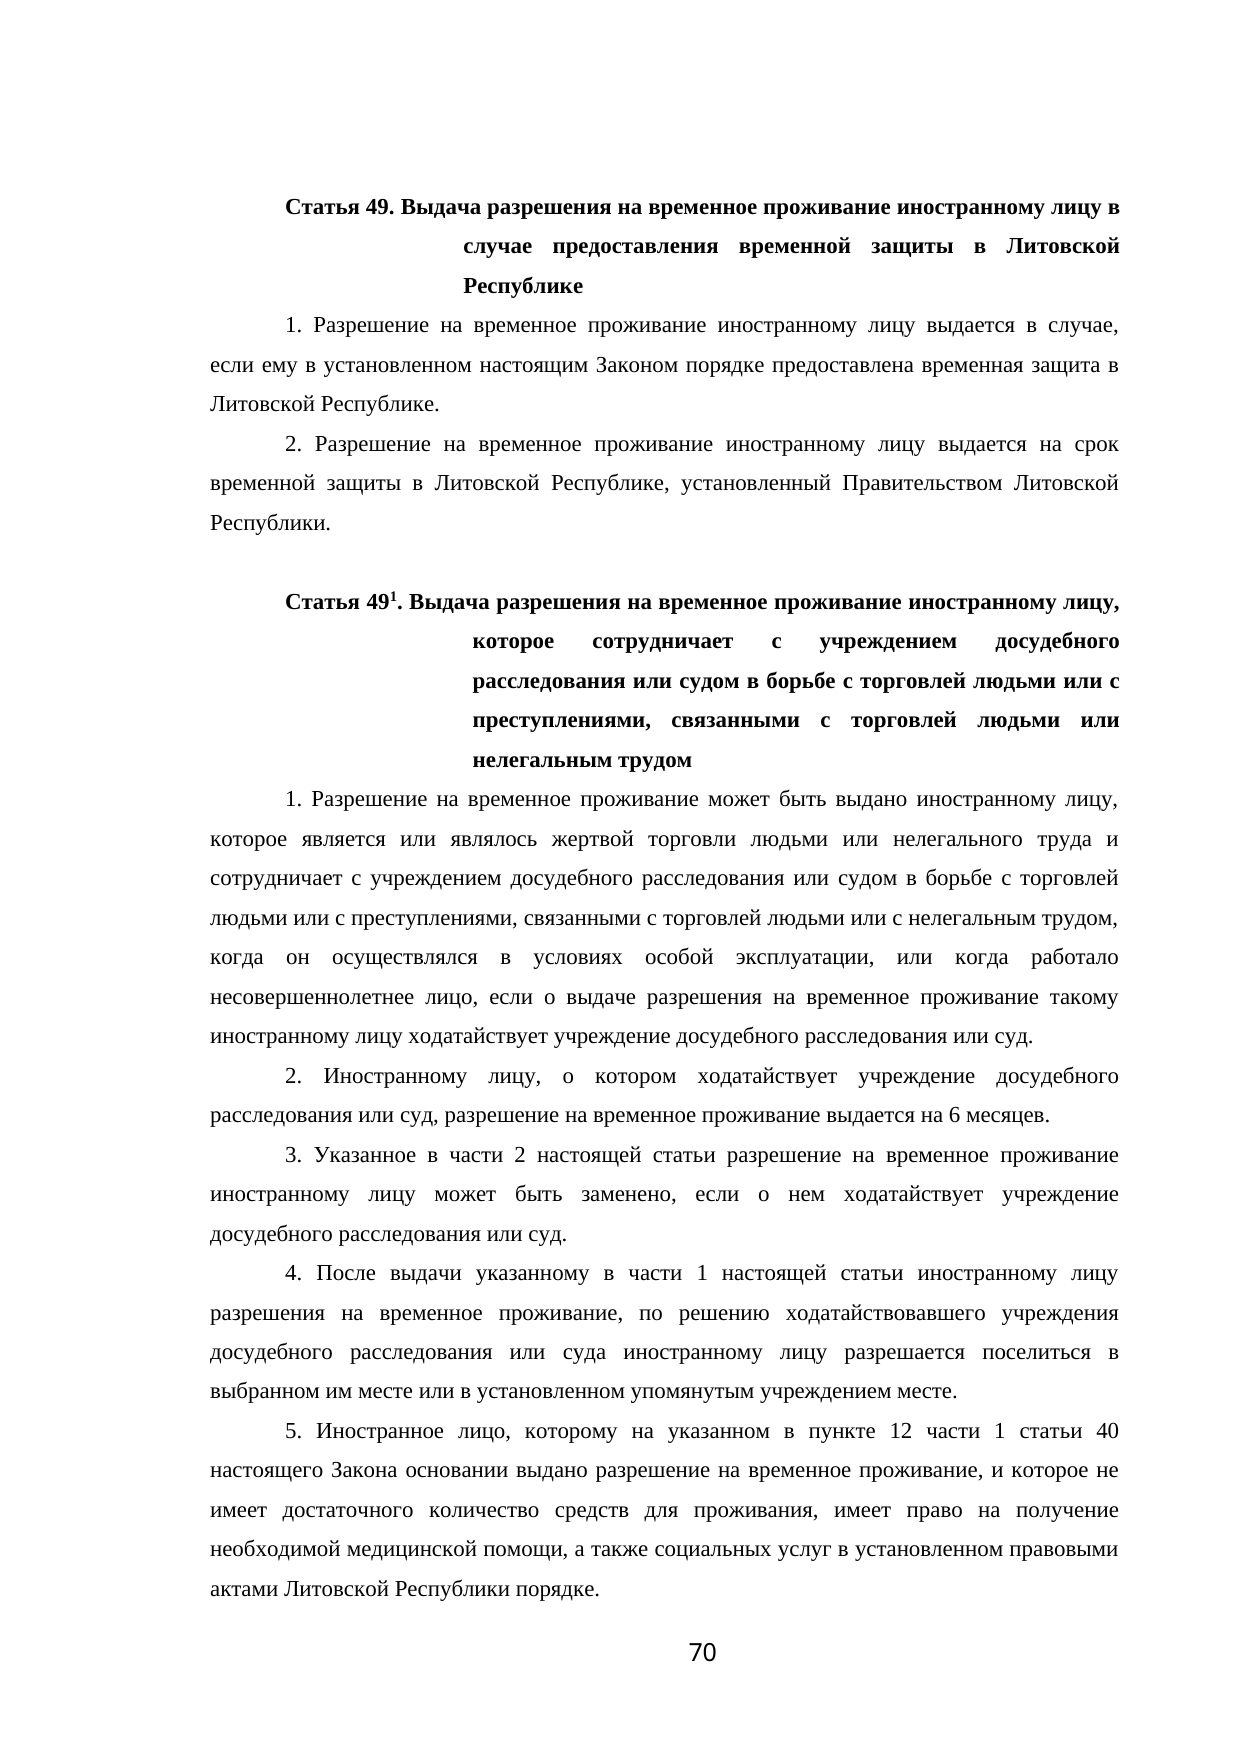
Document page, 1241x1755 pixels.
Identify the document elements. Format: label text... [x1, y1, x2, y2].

text 4. После выдачи указанному в части 1 настоящей статьи иностранному лицу разрешения на временное проживание, по решению ходатайствовавшего учреждения досудебного расследования или суда иностранному лицу разрешается поселиться в выбранном им месте или в установленном упомянутым учреждением месте. [210, 1259, 1120, 1404]
text 2. Разрешение на временное проживание иностранному лицу выдается на срок временной защиты в Литовской Республике, установленный Правительством Литовской Республики. [210, 430, 1120, 535]
text 5. Иностранное лицо, которому на указанном в пункте 12 части 1 статьи 40 настоящего Закона основании выдано разрешение на временное проживание, и которое не имеет достаточного количество средств для проживания, имеет право на получение необходимой медицинской помощи, а также социальных услуг в установленном правовыми актами Литовской Республики порядке. [210, 1417, 1120, 1601]
text 1. Разрешение на временное проживание может быть выдано иностранному лицу, которое является или являлось жертвой торговли людьми или нелегального труда и сотрудничает с учреждением досудебного расследования или судом в борьбе с торговлей людьми или с преступлениями, связанными с торговлей людьми или с нелегальным трудом, когда он осуществлялся в условиях особой эксплуатации, или когда работало несовершеннолетнее лицо, если о выдаче разрешения на временное проживание такому иностранному лицу ходатайствует учреждение досудебного расследования или суд. [210, 785, 1120, 1048]
text 1. Разрешение на временное проживание иностранному лицу выдается в случае, если ему в установленном настоящим Законом порядке предоставлена временная защита в Литовской Республике. [210, 312, 1120, 417]
text 3. Указанное в части 2 настоящей статьи разрешение на временное проживание иностранному лицу может быть заменено, если о нем ходатайствует учреждение досудебного расследования или суд. [210, 1141, 1120, 1246]
text Статья 49. Выдача разрешения на временное проживание иностранному лицу в случае предоставления временной защиты в Литовской Республике [285, 193, 1120, 298]
text 2. Иностранному лицу, о котором ходатайствует учреждение досудебного расследования или суд, разрешение на временное проживание выдается на 6 месяцев. [210, 1062, 1120, 1127]
text Статья 491. Выдача разрешения на временное проживание иностранному лицу, которое сотрудничает с учреждением досудебного расследования или судом в борьбе с торговлей людьми или с преступлениями, связанными с торговлей людьми или нелегальным трудом [285, 588, 1120, 772]
